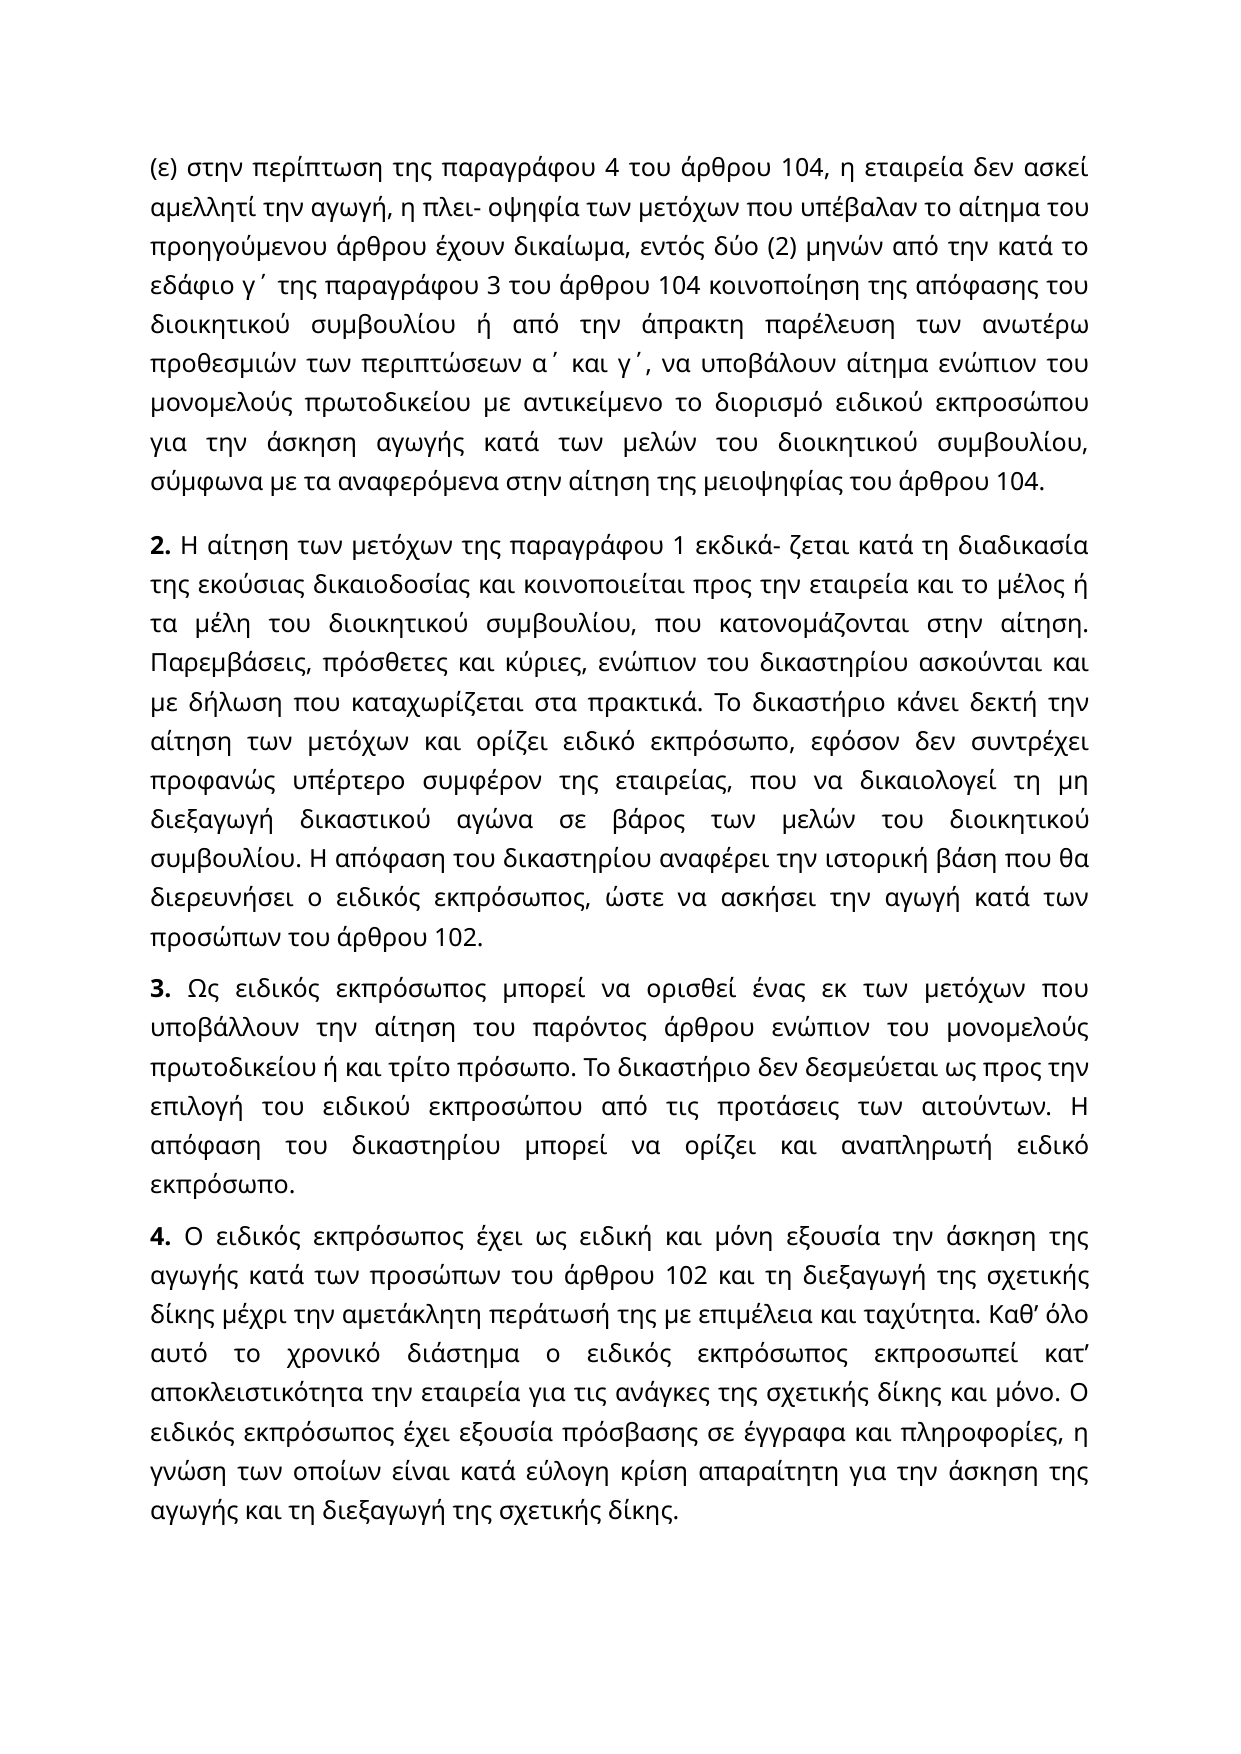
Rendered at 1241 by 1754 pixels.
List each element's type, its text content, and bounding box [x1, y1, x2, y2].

text 3. Ως ειδικός εκπρόσωπος μπορεί να ορισθεί ένας εκ των μετόχων που υποβάλλουν την αίτηση του παρόντος άρθρου ενώπιον του μονομελούς πρωτοδικείου ή και τρίτο πρόσωπο. Το δικαστήριο δεν δεσμεύεται ως προς την επιλογή του ειδικού εκπροσώπου από τις προτάσεις των αιτούντων. Η απόφαση του δικαστηρίου μπορεί να ορίζει και αναπληρωτή ειδικό εκπρόσωπο. [150, 971, 1090, 1201]
text 2. Η αίτηση των μετόχων της παραγράφου 1 εκδικά- ζεται κατά τη διαδικασία της εκούσιας δικαιοδοσίας και κοινοποιείται προς την εταιρεία και το μέλος ή τα μέλη του διοικητικού συμβουλίου, που κατονομάζονται στην αίτηση. Παρεμβάσεις, πρόσθετες και κύριες, ενώπιον του δικαστηρίου ασκούνται και με δήλωση που καταχωρίζεται στα πρακτικά. Το δικαστήριο κάνει δεκτή την αίτηση των μετόχων και ορίζει ειδικό εκπρόσωπο, εφόσον δεν συντρέχει προφανώς υπέρτερο συμφέρον της εταιρείας, που να δικαιολογεί τη μη διεξαγωγή δικαστικού αγώνα σε βάρος των μελών του διοικητικού συμβουλίου. Η απόφαση του δικαστηρίου αναφέρει την ιστορική βάση που θα διερευνήσει ο ειδικός εκπρόσωπος, ώστε να ασκήσει την αγωγή κατά των προσώπων του άρθρου 102. [150, 527, 1090, 953]
text (ε) στην περίπτωση της παραγράφου 4 του άρθρου 104, η εταιρεία δεν ασκεί αμελλητί την αγωγή, η πλει- οψηφία των μετόχων που υπέβαλαν το αίτημα του προηγούμενου άρθρου έχουν δικαίωμα, εντός δύο (2) μηνών από την κατά το εδάφιο γ΄ της παραγράφου 3 του άρθρου 104 κοινοποίηση της απόφασης του διοικητικού συμβουλίου ή από την άπρακτη παρέλευση των ανωτέρω προθεσμιών των περιπτώσεων α΄ και γ΄, να υποβάλουν αίτημα ενώπιον του μονομελούς πρωτοδικείου με αντικείμενο το διορισμό ειδικού εκπροσώπου για την άσκηση αγωγής κατά των μελών του διοικητικού συμβουλίου, σύμφωνα με τα αναφερόμενα στην αίτηση της μειοψηφίας του άρθρου 104. [150, 150, 1090, 497]
text 4. Ο ειδικός εκπρόσωπος έχει ως ειδική και μόνη εξουσία την άσκηση της αγωγής κατά των προσώπων του άρθρου 102 και τη διεξαγωγή της σχετικής δίκης μέχρι την αμετάκλητη περάτωσή της με επιμέλεια και ταχύτητα. Καθ’ όλο αυτό το χρονικό διάστημα ο ειδικός εκπρόσωπος εκπροσωπεί κατ’ αποκλειστικότητα την εταιρεία για τις ανάγκες της σχετικής δίκης και μόνο. Ο ειδικός εκπρόσωπος έχει εξουσία πρόσβασης σε έγγραφα και πληροφορίες, η γνώση των οποίων είναι κατά εύλογη κρίση απαραίτητη για την άσκηση της αγωγής και τη διεξαγωγή της σχετικής δίκης. [150, 1218, 1090, 1527]
